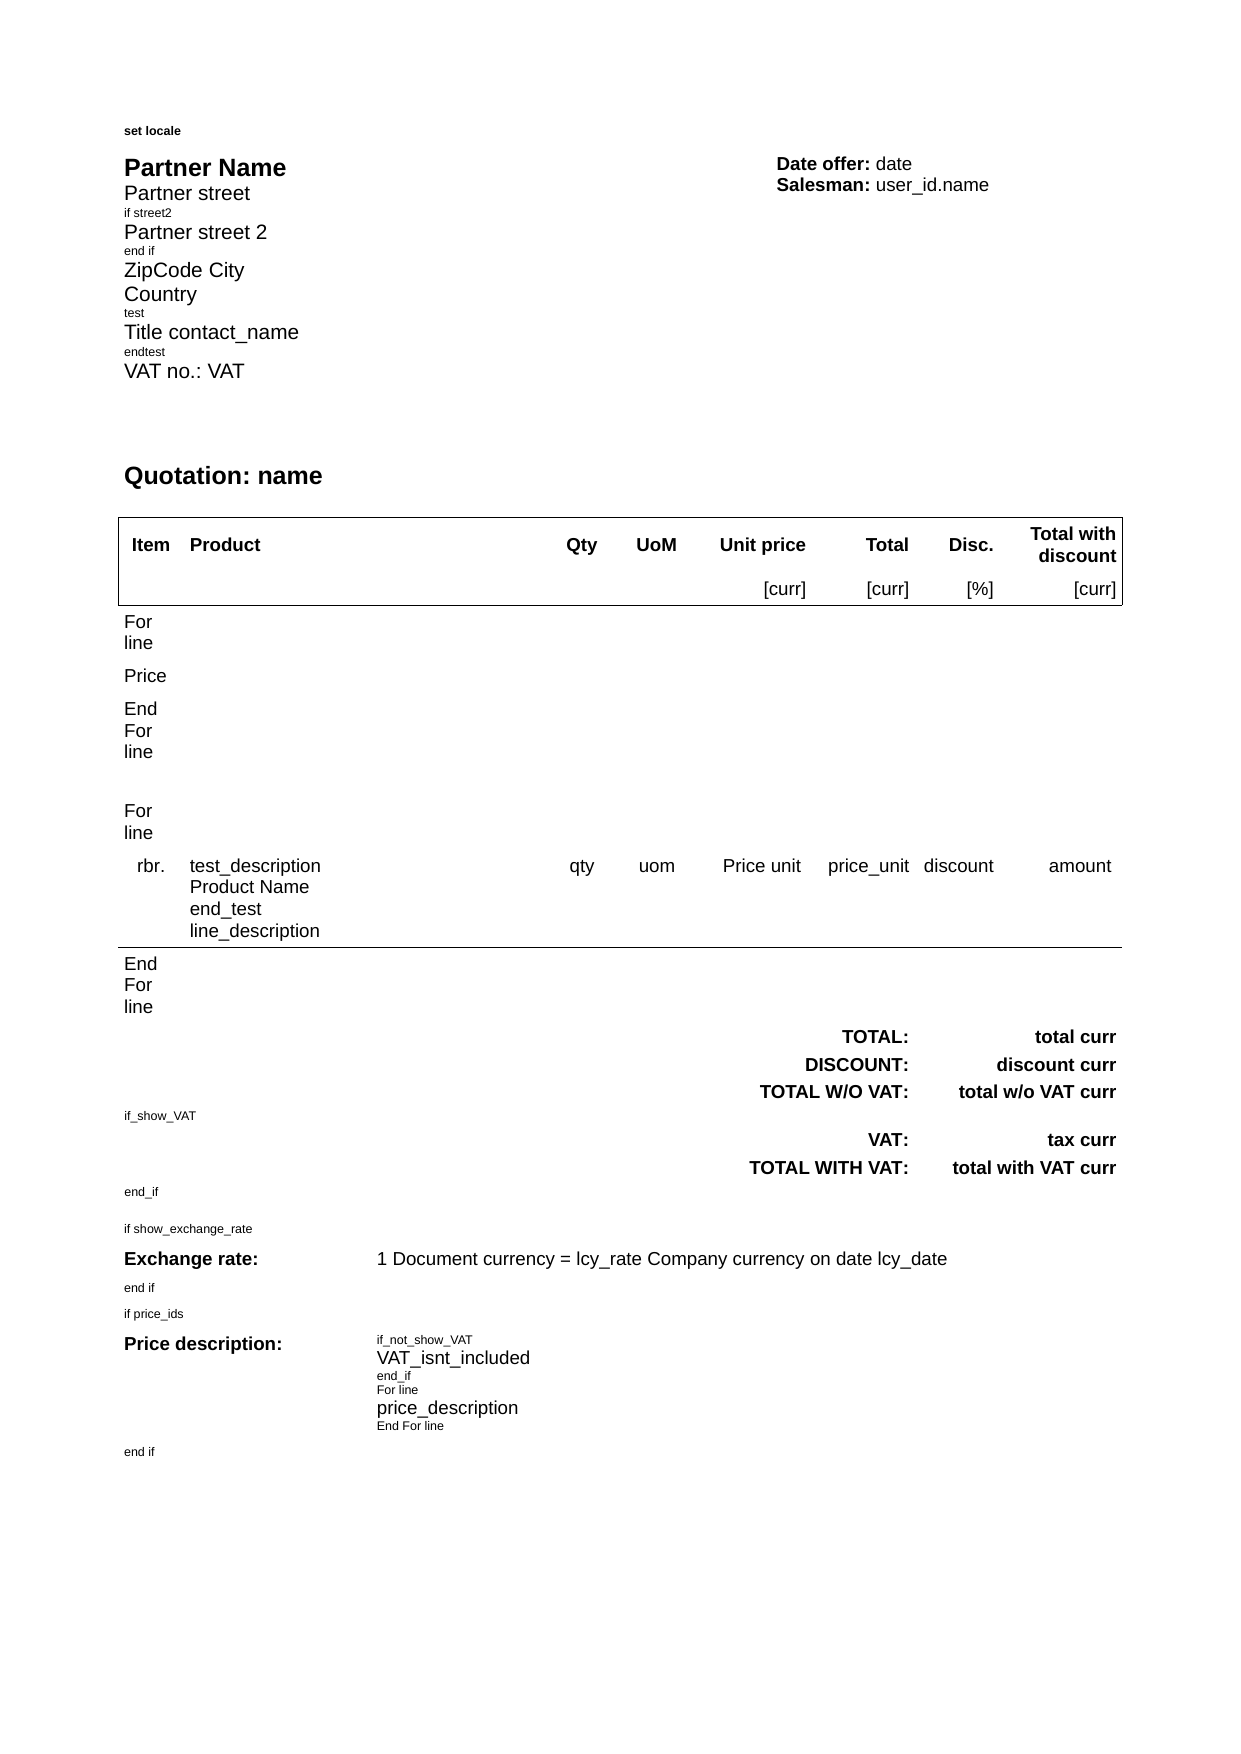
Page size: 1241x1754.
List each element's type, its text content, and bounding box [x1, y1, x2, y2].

table_header set locale [118, 118, 1122, 147]
table_cell [915, 795, 999, 849]
table_cell TOTAL: [118, 1023, 915, 1051]
table_header Total with discount [999, 518, 1122, 572]
table_cell Exchange rate: [118, 1242, 371, 1275]
table_cell End For line [118, 693, 184, 769]
table_cell tax curr [915, 1126, 1122, 1154]
table_cell VAT: [118, 1126, 915, 1154]
table_cell [915, 948, 999, 1023]
table_cell rbr. [118, 849, 184, 947]
table_cell [curr] [812, 572, 915, 605]
table_header Product [184, 518, 549, 572]
table_cell [614, 572, 699, 605]
table_cell [699, 606, 812, 659]
table_cell end if [118, 1275, 1122, 1301]
table_cell [999, 795, 1122, 849]
table_cell 1 Document currency = lcy_rate Company currency on date lcy_date [371, 1242, 1122, 1275]
table_cell uom [614, 849, 699, 947]
table_cell discount [915, 849, 999, 947]
table_header Quotation: name [118, 455, 1122, 496]
table_cell [%] [915, 572, 999, 605]
table_cell [915, 606, 999, 659]
table_cell [614, 693, 699, 769]
table_cell [184, 606, 549, 659]
table_cell [812, 693, 915, 769]
table_cell Price description: [118, 1327, 371, 1439]
table_cell [184, 795, 549, 849]
table_cell [614, 948, 699, 1023]
table_cell TOTAL WITH VAT: [118, 1154, 915, 1181]
table_cell Date offer: date Salesman: user_id.name [771, 147, 1122, 388]
table_cell qty [549, 849, 614, 947]
table_cell [curr] [999, 572, 1122, 605]
table_cell [699, 795, 812, 849]
table_header Unit price [699, 518, 812, 572]
table_cell Partner Name Partner street if street2 Partner street 2 end if ZipCode City Country test Title contact_name endtest VAT no.: VAT [118, 147, 771, 388]
table_cell if_not_show_VAT VAT_isnt_included end_if For line price_description End For line [371, 1327, 1122, 1439]
table_cell Price [118, 660, 1122, 692]
table_header Qty [549, 518, 614, 572]
table_cell [118, 769, 1122, 794]
table_header Item [119, 518, 184, 572]
table_cell total w/o VAT curr [915, 1078, 1122, 1106]
table_cell DISCOUNT: [118, 1051, 915, 1078]
table_cell [184, 693, 549, 769]
table_cell [curr] [699, 572, 812, 605]
table_cell [184, 572, 549, 605]
table_cell TOTAL W/O VAT: [118, 1078, 915, 1106]
table_cell if price_ids [118, 1301, 1122, 1327]
table_cell [549, 948, 614, 1023]
table_cell Price unit [699, 849, 812, 947]
table_cell amount [999, 849, 1122, 947]
table_cell For line [118, 795, 184, 849]
table_cell [999, 606, 1122, 659]
table_cell [549, 693, 614, 769]
table_cell [699, 693, 812, 769]
table_cell [999, 693, 1122, 769]
table_cell total curr [915, 1023, 1122, 1051]
table_cell [549, 795, 614, 849]
table_cell [119, 572, 184, 605]
table_header UoM [614, 518, 699, 572]
table_cell End For line [118, 948, 184, 1023]
table_cell [614, 606, 699, 659]
table_cell end if [118, 1439, 1122, 1465]
table_cell [812, 606, 915, 659]
table_cell [915, 693, 999, 769]
table_cell if_show_VAT [118, 1106, 1122, 1126]
table_header Disc. [915, 518, 999, 572]
table_cell end_if [118, 1181, 1122, 1202]
table_cell [812, 795, 915, 849]
table_cell test_description Product Name end_test line_description [184, 849, 549, 947]
table_cell [549, 572, 614, 605]
table_cell [614, 795, 699, 849]
table_cell For line [118, 606, 184, 659]
table_header if show_exchange_rate [118, 1216, 1122, 1242]
table_cell [812, 948, 915, 1023]
table_cell price_unit [812, 849, 915, 947]
table_cell discount curr [915, 1051, 1122, 1078]
table_cell [699, 948, 812, 1023]
table_cell [184, 948, 549, 1023]
table_cell [999, 948, 1122, 1023]
table_header Total [812, 518, 915, 572]
table_cell total with VAT curr [915, 1154, 1122, 1181]
table_cell [549, 606, 614, 659]
